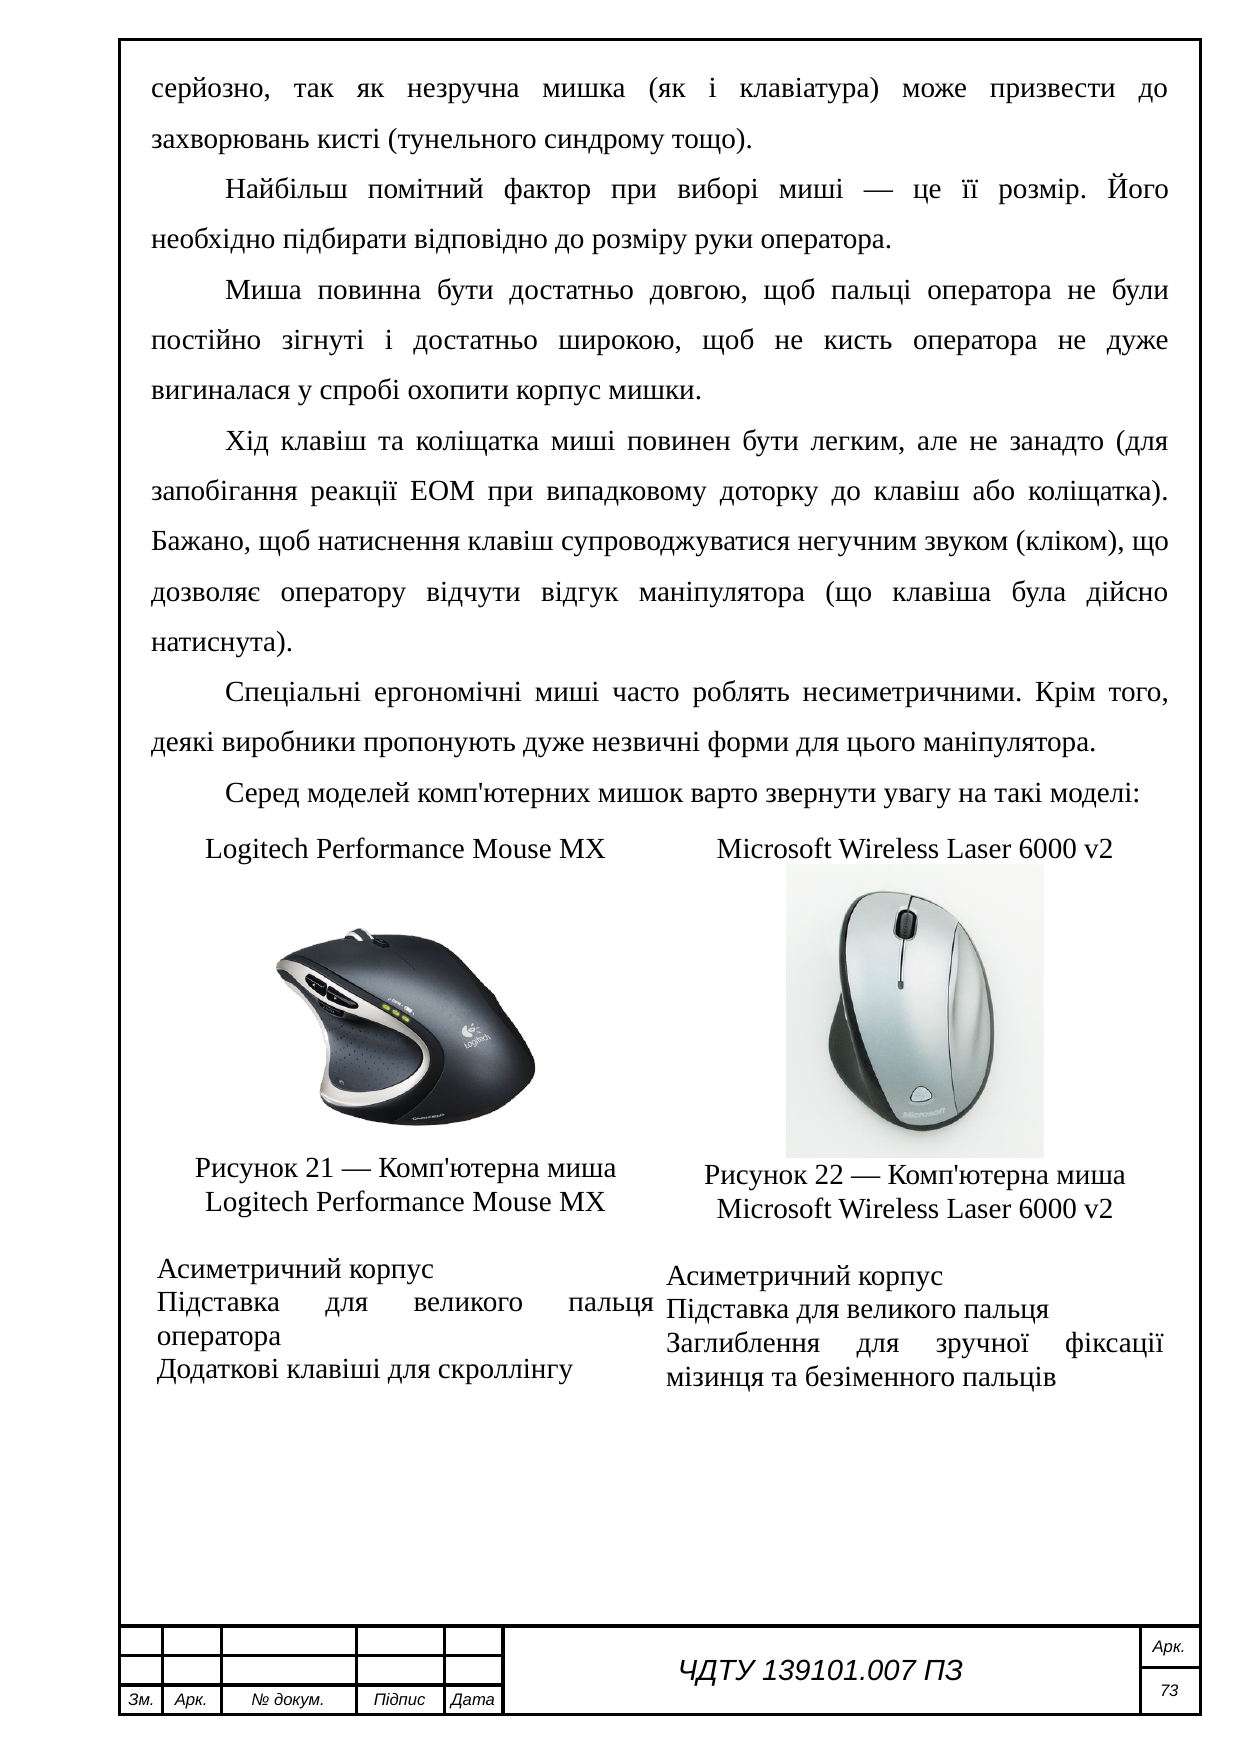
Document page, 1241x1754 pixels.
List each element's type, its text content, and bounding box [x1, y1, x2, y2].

picture [786, 864, 1044, 1158]
table_header Microsoft Wireless Laser 6000 v2 Рисунок 22 — Комп'ютерна миша Microsoft Wireless Laser 6000 v2 Асиметричний корпус Підставка для великого пальця Заглиблення для зручної фіксації мізинця та безіменного пальців [660, 825, 1170, 1398]
text Миша повинна бути достатньо довгою, щоб пальці оператора не були постійно зігнуті і достатньо широкою, щоб не кисть оператора не дуже вигиналася у спробі охопити корпус мишки. [151, 272, 1170, 406]
picture [275, 864, 536, 1151]
text Серед моделей комп'ютерних мишок варто звернути увагу на такі моделі: [151, 775, 1170, 808]
table_header Logitech Performance Mouse MX Рисунок 21 — Комп'ютерна миша Logitech Performance Mouse MX Асиметричний корпус Підставка для великого пальця оператора Додаткові клавіші для скроллінгу [151, 825, 660, 1398]
text Спеціальні ергономічні миші часто роблять несиметричними. Крім того, деякі виробники пропонують дуже незвичні форми для цього маніпулятора. [151, 674, 1170, 758]
text Найбільш помітний фактор при виборі миші — це її розмір. Його необхідно підбирати відповідно до розміру руки оператора. [151, 171, 1170, 255]
text Хід клавіш та коліщатка миші повинен бути легким, але не занадто (для запобігання реакції ЕОМ при випадковому доторку до клавіш або коліщатка). Бажано, щоб натиснення клавіш супроводжуватися негучним звуком (кліком), що дозволяє оператору відчути відгук маніпулятора (що клавіша була дійсно натиснута). [151, 423, 1170, 657]
text серйозно, так як незручна мишка (як і клавіатура) може призвести до захворювань кисті (тунельного синдрому тощо). [151, 71, 1170, 154]
